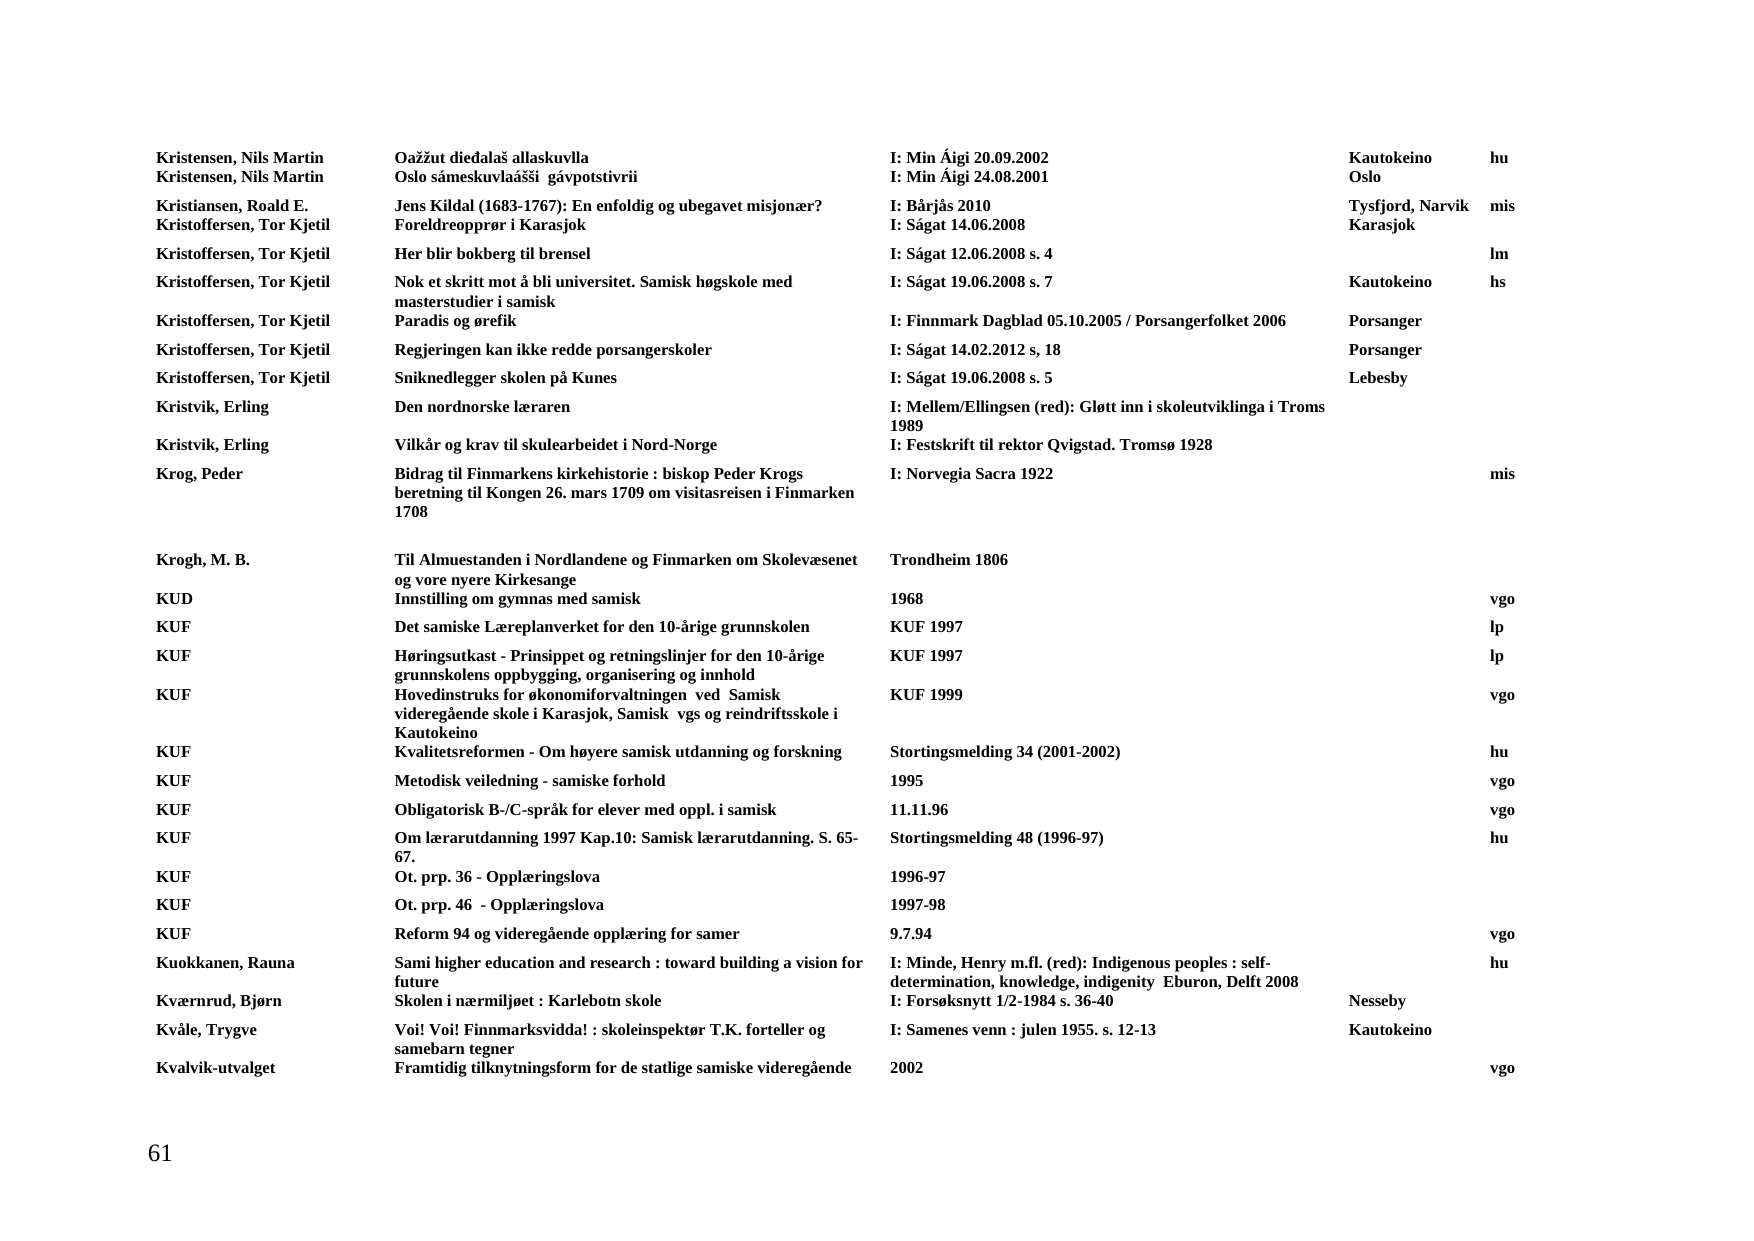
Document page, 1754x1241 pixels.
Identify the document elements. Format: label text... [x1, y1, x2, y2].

table_cell [1483, 215, 1605, 243]
table_cell hu [1483, 828, 1605, 866]
table_cell Trondheim 1806 [883, 550, 1341, 588]
table_cell Foreldreopprør i Karasjok [387, 215, 883, 243]
table_cell Oslo [1341, 167, 1482, 196]
table_cell Nesseby [1341, 991, 1482, 1020]
table_cell 1995 [883, 771, 1341, 799]
table_cell Kværnrud, Bjørn [149, 991, 387, 1020]
table_cell [1483, 368, 1605, 397]
table_cell hs [1483, 272, 1605, 311]
table_cell Stortingsmelding 34 (2001-2002) [883, 742, 1341, 771]
table_cell vgo [1483, 684, 1605, 742]
table_cell [1341, 895, 1482, 924]
table_cell [1341, 684, 1482, 742]
table_cell 9.7.94 [883, 924, 1341, 953]
table_cell Til Almuestanden i Nordlandene og Finmarken om Skolevæsenet og vore nyere Kirkesange [387, 550, 883, 588]
table_cell [1483, 397, 1605, 435]
table_cell [1341, 799, 1482, 828]
table_cell KUF [149, 646, 387, 684]
table_cell [1341, 646, 1482, 684]
table_cell [1483, 435, 1605, 464]
table_cell lp [1483, 617, 1605, 646]
table_cell Det samiske Læreplanverket for den 10-årige grunnskolen [387, 617, 883, 646]
table_cell Kvåle, Trygve [149, 1020, 387, 1058]
table_cell vgo [1483, 589, 1605, 617]
table_cell Kristoffersen, Tor Kjetil [149, 368, 387, 397]
table_cell [1341, 771, 1482, 799]
table_cell [1341, 550, 1482, 588]
table_cell KUF [149, 799, 387, 828]
table_cell Voi! Voi! Finnmarksvidda! : skoleinspektør T.K. forteller og samebarn tegner [387, 1020, 883, 1058]
table_cell Kautokeino [1341, 272, 1482, 311]
table_cell Nok et skritt mot å bli universitet. Samisk høgskole med masterstudier i samisk [387, 272, 883, 311]
table_cell Framtidig tilknytningsform for de statlige samiske videregående [387, 1058, 883, 1087]
table_cell Krogh, M. B. [149, 550, 387, 588]
table_cell Oažžut dieđalaš allaskuvlla [387, 148, 883, 167]
table_cell Innstilling om gymnas med samisk [387, 589, 883, 617]
table_cell [1483, 550, 1605, 588]
table_cell Kristoffersen, Tor Kjetil [149, 215, 387, 243]
table_cell Vilkår og krav til skulearbeidet i Nord-Norge [387, 435, 883, 464]
table_cell Kristiansen, Roald E. [149, 196, 387, 215]
table_cell Kristvik, Erling [149, 397, 387, 435]
table_cell [1341, 742, 1482, 771]
table_cell I: Forsøksnytt 1/2-1984 s. 36-40 [883, 991, 1341, 1020]
table_cell mis [1483, 464, 1605, 550]
table_cell Her blir bokberg til brensel [387, 244, 883, 272]
table_cell Kristensen, Nils Martin [149, 148, 387, 167]
table_cell vgo [1483, 771, 1605, 799]
table_cell I: Ságat 12.06.2008 s. 4 [883, 244, 1341, 272]
table_cell I: Mellem/Ellingsen (red): Gløtt inn i skoleutviklinga i Troms 1989 [883, 397, 1341, 435]
table_cell Oslo sámeskuvlaášši gávpotstivrii [387, 167, 883, 196]
table_cell Krog, Peder [149, 464, 387, 550]
table_cell Den nordnorske læraren [387, 397, 883, 435]
table_cell Om lærarutdanning 1997 Kap.10: Samisk lærarutdanning. S. 65-67. [387, 828, 883, 866]
table_cell Kvalvik-utvalget [149, 1058, 387, 1087]
table_cell Kuokkanen, Rauna [149, 953, 387, 991]
table_cell [1483, 167, 1605, 196]
table_cell Obligatorisk B-/C-språk for elever med oppl. i samisk [387, 799, 883, 828]
table_cell I: Bårjås 2010 [883, 196, 1341, 215]
table_cell KUD [149, 589, 387, 617]
table_cell [1341, 953, 1482, 991]
table_cell Skolen i nærmiljøet : Karlebotn skole [387, 991, 883, 1020]
table_cell I: Festskrift til rektor Qvigstad. Tromsø 1928 [883, 435, 1341, 464]
table_cell [1341, 1058, 1482, 1087]
table_cell Sniknedlegger skolen på Kunes [387, 368, 883, 397]
table_cell Høringsutkast - Prinsippet og retningslinjer for den 10-årige grunnskolens oppbygging, organisering og innhold [387, 646, 883, 684]
table_cell [1483, 339, 1605, 368]
table_cell I: Ságat 19.06.2008 s. 5 [883, 368, 1341, 397]
table_cell Kristoffersen, Tor Kjetil [149, 339, 387, 368]
table_cell Kautokeino [1341, 148, 1482, 167]
table_cell hu [1483, 742, 1605, 771]
table_cell KUF [149, 924, 387, 953]
table_cell Regjeringen kan ikke redde porsangerskoler [387, 339, 883, 368]
table_cell KUF [149, 617, 387, 646]
table_cell Kristoffersen, Tor Kjetil [149, 272, 387, 311]
table_cell Ot. prp. 36 - Opplæringslova [387, 866, 883, 895]
table_cell hu [1483, 148, 1605, 167]
table_cell [1341, 397, 1482, 435]
table_cell [1483, 311, 1605, 339]
table_cell Kristvik, Erling [149, 435, 387, 464]
table_cell vgo [1483, 924, 1605, 953]
table_cell Tysfjord, Narvik [1341, 196, 1482, 215]
table_cell [1341, 924, 1482, 953]
table_cell Porsanger [1341, 311, 1482, 339]
table_cell Kvalitetsreformen - Om høyere samisk utdanning og forskning [387, 742, 883, 771]
table_cell I: Minde, Henry m.fl. (red): Indigenous peoples : self-determination, knowledge, indigenity Eburon, Delft 2008 [883, 953, 1341, 991]
table_cell 1997-98 [883, 895, 1341, 924]
table_cell I: Finnmark Dagblad 05.10.2005 / Porsangerfolket 2006 [883, 311, 1341, 339]
table_cell mis [1483, 196, 1605, 215]
table_cell vgo [1483, 1058, 1605, 1087]
table_cell KUF [149, 742, 387, 771]
table_cell 2002 [883, 1058, 1341, 1087]
table_cell I: Min Áigi 24.08.2001 [883, 167, 1341, 196]
table_cell [1483, 991, 1605, 1020]
table_cell Kautokeino [1341, 1020, 1482, 1058]
table_cell [1483, 866, 1605, 895]
table_cell Reform 94 og videregående opplæring for samer [387, 924, 883, 953]
table_cell KUF [149, 866, 387, 895]
table_cell [1341, 435, 1482, 464]
table_cell [1483, 895, 1605, 924]
table_cell Kristoffersen, Tor Kjetil [149, 311, 387, 339]
table_cell 11.11.96 [883, 799, 1341, 828]
table_cell I: Ságat 14.02.2012 s, 18 [883, 339, 1341, 368]
table_cell I: Min Áigi 20.09.2002 [883, 148, 1341, 167]
table_cell I: Ságat 19.06.2008 s. 7 [883, 272, 1341, 311]
table_cell [1483, 1020, 1605, 1058]
table_cell Kristensen, Nils Martin [149, 167, 387, 196]
table_cell Karasjok [1341, 215, 1482, 243]
table_cell [1341, 617, 1482, 646]
table_cell [1341, 464, 1482, 550]
table_cell KUF 1997 [883, 617, 1341, 646]
table_cell hu [1483, 953, 1605, 991]
table_cell [1341, 866, 1482, 895]
table_cell Porsanger [1341, 339, 1482, 368]
table_cell Ot. prp. 46 - Opplæringslova [387, 895, 883, 924]
table_cell [1341, 589, 1482, 617]
table_cell Hovedinstruks for økonomiforvaltningen ved Samisk videregående skole i Karasjok, Samisk vgs og reindriftsskole i Kautokeino [387, 684, 883, 742]
table_cell 1968 [883, 589, 1341, 617]
table_cell lm [1483, 244, 1605, 272]
table_cell 1996-97 [883, 866, 1341, 895]
table_cell lp [1483, 646, 1605, 684]
table_cell Bidrag til Finmarkens kirkehistorie : biskop Peder Krogs beretning til Kongen 26. mars 1709 om visitasreisen i Finmarken 1708 [387, 464, 883, 550]
table_cell Jens Kildal (1683-1767): En enfoldig og ubegavet misjonær? [387, 196, 883, 215]
table_cell Paradis og ørefik [387, 311, 883, 339]
table_cell [1341, 244, 1482, 272]
table_cell Kristoffersen, Tor Kjetil [149, 244, 387, 272]
table_cell KUF [149, 684, 387, 742]
table_cell KUF 1997 [883, 646, 1341, 684]
table_cell KUF [149, 771, 387, 799]
table_cell KUF [149, 828, 387, 866]
table_cell Metodisk veiledning - samiske forhold [387, 771, 883, 799]
table_cell I: Ságat 14.06.2008 [883, 215, 1341, 243]
table_cell vgo [1483, 799, 1605, 828]
table_cell [1341, 828, 1482, 866]
table_cell I: Norvegia Sacra 1922 [883, 464, 1341, 550]
table_cell I: Samenes venn : julen 1955. s. 12-13 [883, 1020, 1341, 1058]
table_cell KUF 1999 [883, 684, 1341, 742]
table_cell Lebesby [1341, 368, 1482, 397]
table_cell KUF [149, 895, 387, 924]
table_cell Sami higher education and research : toward building a vision for future [387, 953, 883, 991]
table_cell Stortingsmelding 48 (1996-97) [883, 828, 1341, 866]
